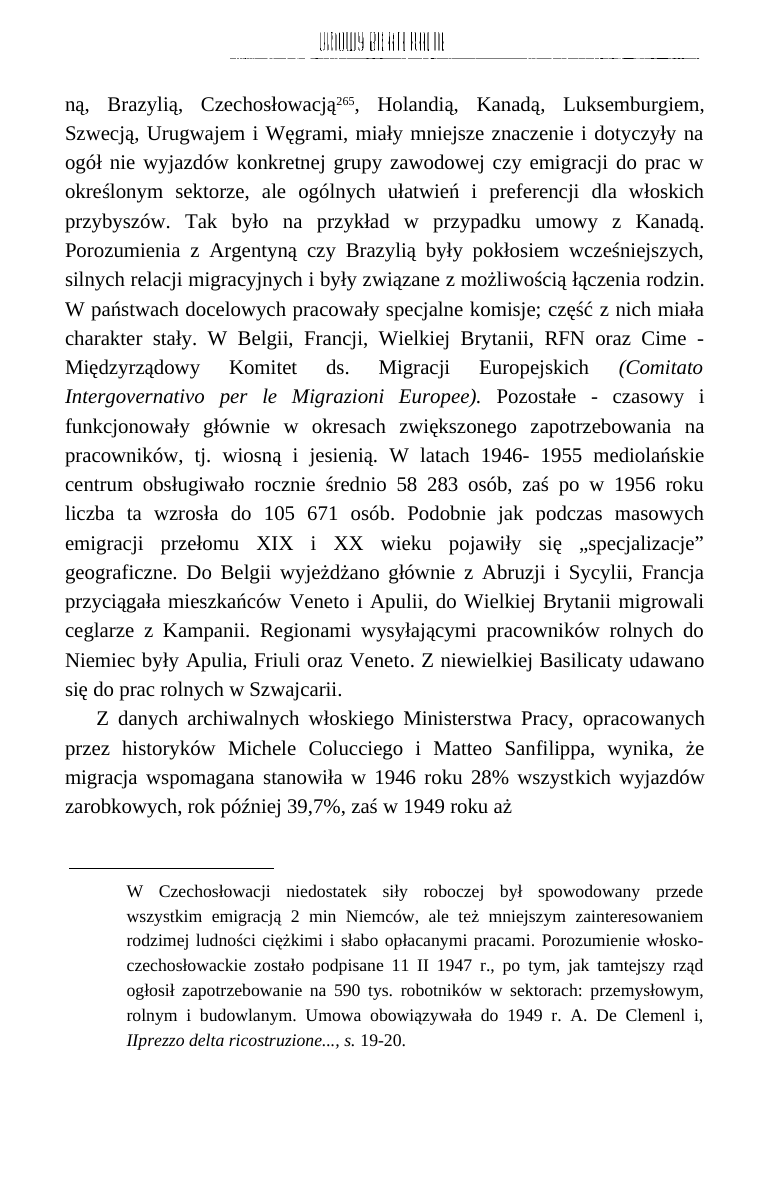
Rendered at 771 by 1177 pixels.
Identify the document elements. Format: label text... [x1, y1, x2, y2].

picture [230, 32, 700, 59]
text ną, Brazylią, Czechosłowacją265, Holandią, Kanadą, Luksemburgiem, Szwecją, Urugwajem i Węgrami, miały mniejsze znaczenie i dotyczyły na ogół nie wyjazdów konkretnej grupy zawodowej czy emigracji do prac w określonym sektorze, ale ogólnych ułatwień i preferencji dla włoskich przybyszów. Tak było na przykład w przypadku umowy z Kanadą. Porozumienia z Argentyną czy Brazylią były pokłosiem wcześniejszych, silnych relacji migracyjnych i były związane z możli­wością łączenia rodzin. W państwach docelowych pracowały specjalne komisje; część z nich miała charakter stały. W Belgii, Francji, Wielkiej Brytanii, RFN oraz Cime - Międzyrządowy Komitet ds. Migracji Europejskich (Comitato Intergovernativo per le Migrazioni Europee). Pozostałe - czasowy i funkcjonowały głównie w okresach zwiększonego zapotrzebowania na pracowników, tj. wiosną i jesienią. W latach 1946- 1955 mediolańskie centrum obsługiwało rocznie średnio 58 283 osób, zaś po w 1956 roku liczba ta wzrosła do 105 671 osób. Podobnie jak podczas masowych emigracji przełomu XIX i XX wieku pojawiły się „specjalizacje” geograficzne. Do Belgii wyjeżdżano głównie z Abruzji i Sycylii, Francja przyciągała mieszkańców Veneto i Apulii, do Wielkiej Brytanii migrowali ceglarze z Kampanii. Regionami wysyłającymi pracowników rolnych do Niemiec były Apulia, Friuli oraz Veneto. Z niewielkiej Basilicaty udawano się do prac rolnych w Szwajcarii. [65, 92, 705, 701]
text Z danych archiwalnych włoskiego Ministerstwa Pracy, opraco­wanych przez historyków Michele Colucciego i Matteo Sanfilippa, wynika, że migracja wspomagana stanowiła w 1946 roku 28% wszyst­kich wyjazdów zarobkowych, rok później 39,7%, zaś w 1949 roku aż [65, 706, 705, 818]
text W Czechosłowacji niedostatek siły roboczej był spowodowany przede wszystkim emigracją 2 min Niemców, ale też mniejszym zainteresowaniem rodzimej ludności ciężkimi i słabo opłacanymi pracami. Porozumienie włosko-czechosłowackie zostało podpisane 11 II 1947 r., po tym, jak tamtejszy rząd ogłosił zapotrzebowa­nie na 590 tys. robotników w sektorach: przemysłowym, rolnym i budowlanym. Umowa obowiązywała do 1949 r. A. De Clemenl i, IIprezzo delta ricostruzione..., s. 19-20. [126, 881, 704, 1050]
